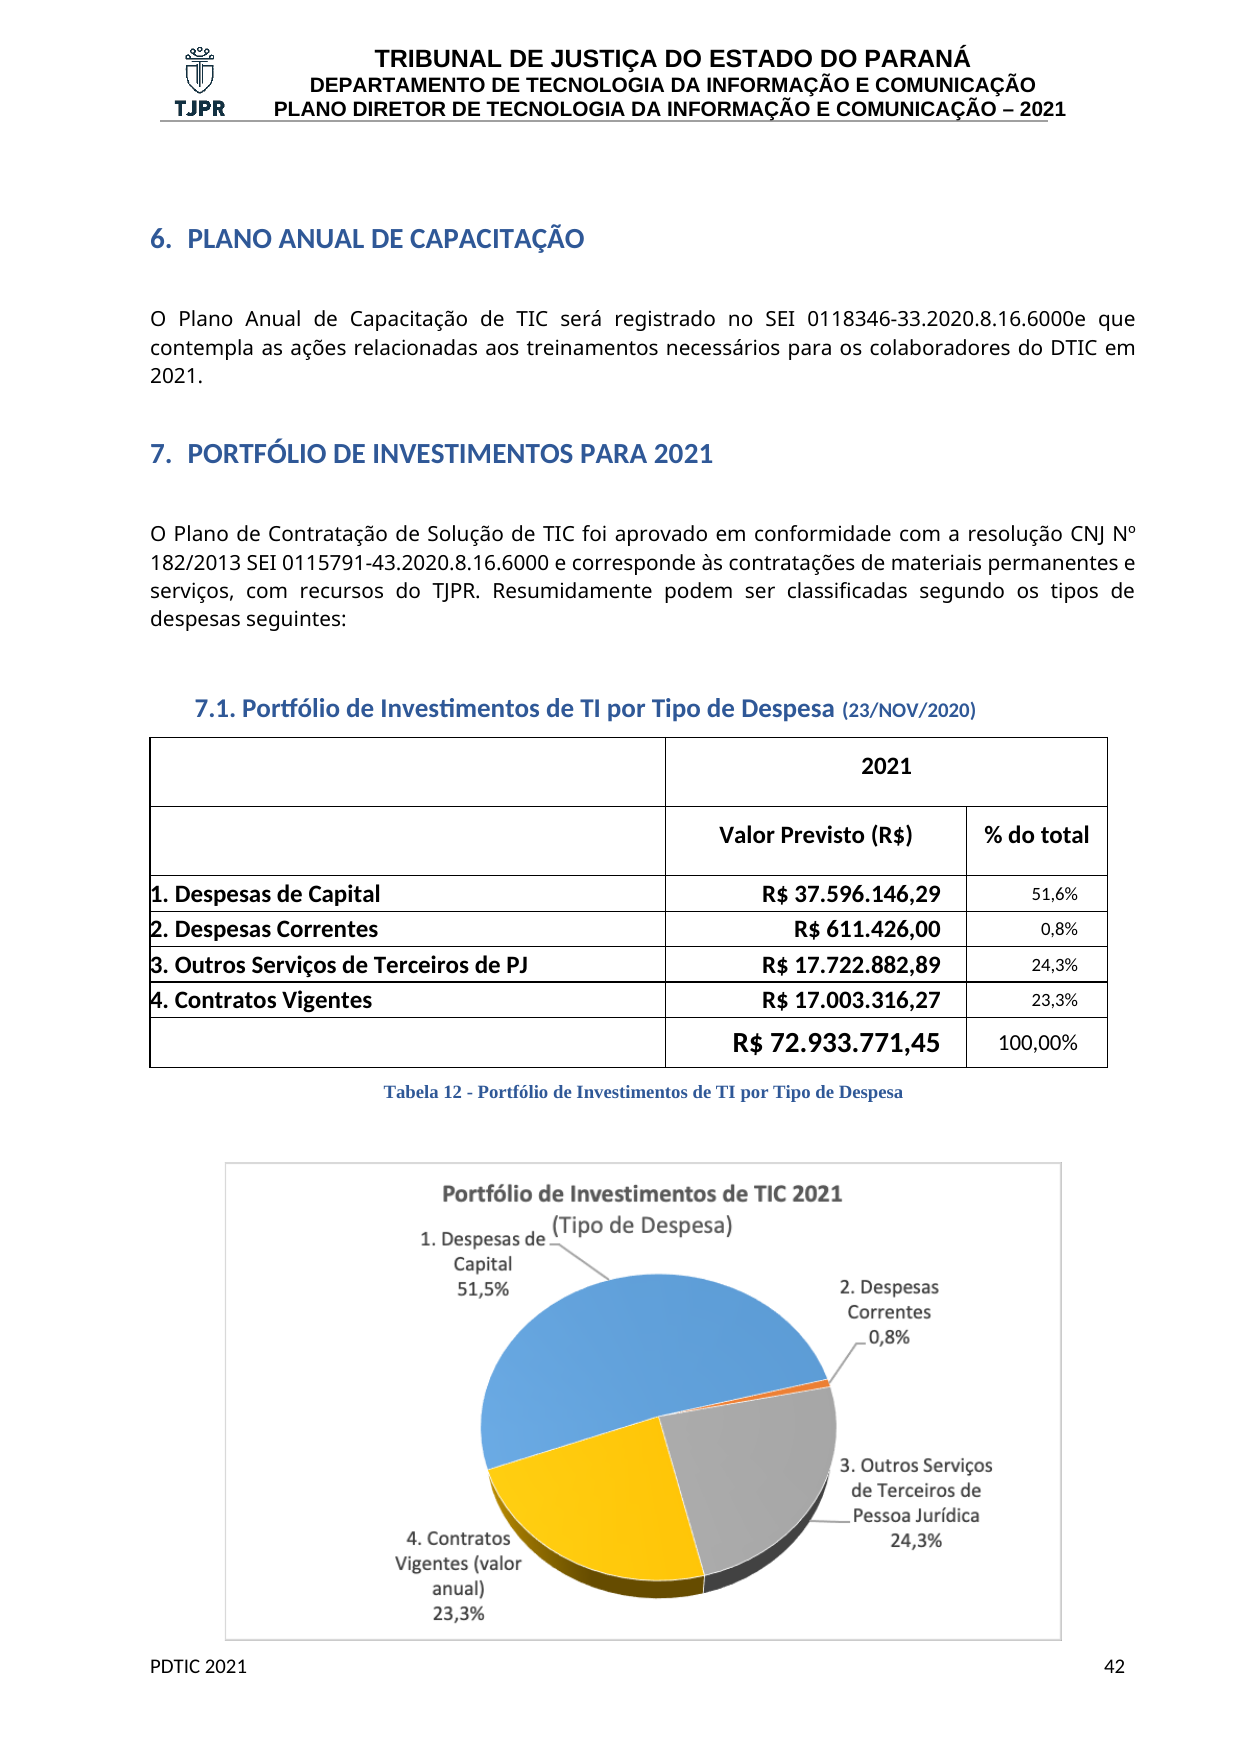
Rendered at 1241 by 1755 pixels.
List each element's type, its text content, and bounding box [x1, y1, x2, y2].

table_cell 3. Outros Serviços de Terceiros de PJ [151, 947, 665, 981]
table_cell 51,6% [967, 876, 1107, 911]
table_cell PREVISÃO DE INVESTIMENTOS [151, 1018, 665, 1067]
table_cell R$ 17.722.882,89 [666, 947, 966, 981]
table_cell 1. Despesas de Capital [151, 876, 665, 911]
table_cell R$ 611.426,00 [666, 912, 966, 946]
table_header 2021 [666, 738, 1107, 806]
table_cell 2. Despesas Correntes [151, 912, 665, 946]
table_cell 4. Contratos Vigentes [151, 983, 665, 1017]
table_header [151, 738, 665, 806]
table_cell 23,3% [967, 983, 1107, 1017]
table_cell TIPO DE DESPESA [151, 807, 665, 875]
text O Plano Anual de Capacitação de TIC será registrado no SEI 0118346-33.2020.8.16.6000e que contempla as ações relacionadas aos treinamentos necessários para os colaboradores do DTIC em 2021. [150, 304, 1137, 389]
table_cell R$ 17.003.316,27 [666, 983, 966, 1017]
subtitle PLANO ANUAL DE CAPACITAÇÃO [150, 220, 1137, 256]
table_cell % do total [967, 807, 1107, 875]
table_cell 24,3% [967, 947, 1107, 981]
table_cell 100,00% [967, 1018, 1107, 1067]
text O Plano de Contratação de Solução de TIC foi aprovado em conformidade com a resolução CNJ Nº 182/2013 SEI 0115791-43.2020.8.16.6000 e corresponde às contratações de materiais permanentes e serviços, com recursos do TJPR. Resumidamente podem ser classificadas segundo os tipos de despesas seguintes: [150, 519, 1137, 633]
text Tabela 12 - Portfólio de Investimentos de TI por Tipo de Despesa [150, 1081, 1137, 1102]
table_cell Valor Previsto (R$) [666, 807, 966, 875]
table_cell 0,8% [967, 912, 1107, 946]
table_cell R$ 37.596.146,29 [666, 876, 966, 911]
table_cell R$ 72.933.771,45 [666, 1018, 966, 1067]
subtitle PORTFÓLIO DE INVESTIMENTOS PARA 2021 [150, 435, 1137, 471]
subtitle Portfólio de Investimentos de TI por Tipo de Despesa (23/NOV/2020) [194, 691, 1137, 724]
